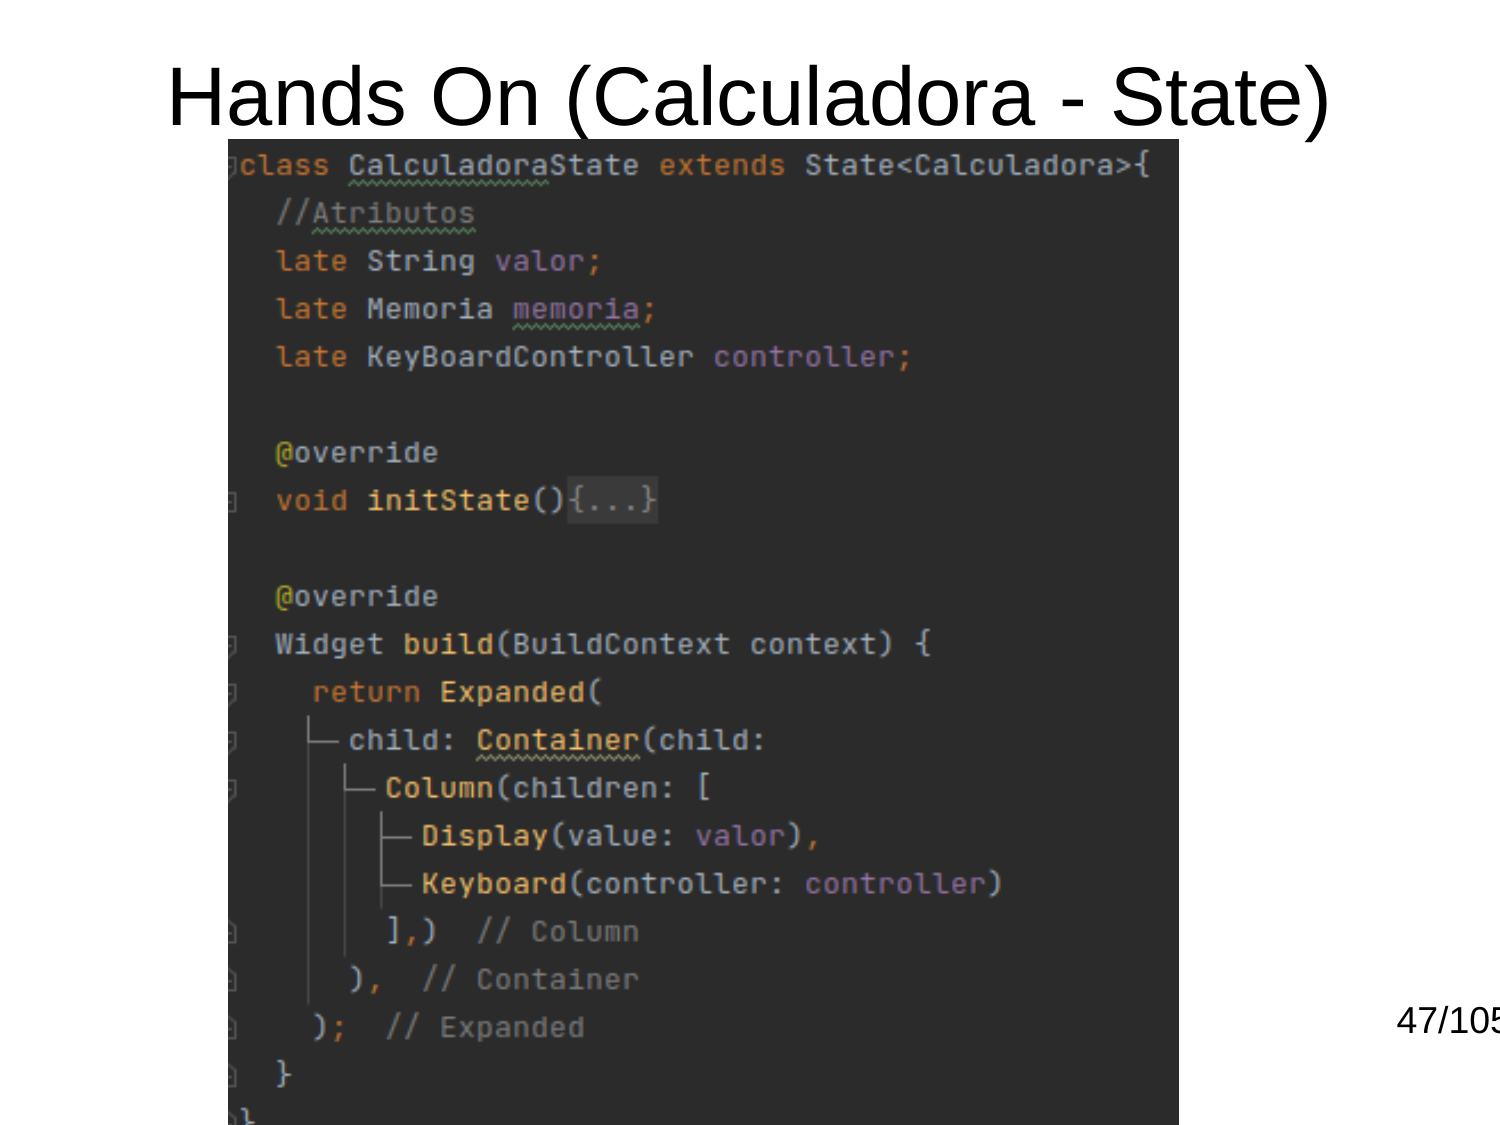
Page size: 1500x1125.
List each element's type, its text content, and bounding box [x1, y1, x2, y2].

text_box Hands On (Calculadora - State) [74, 0, 1425, 217]
picture [228, 139, 1179, 1125]
